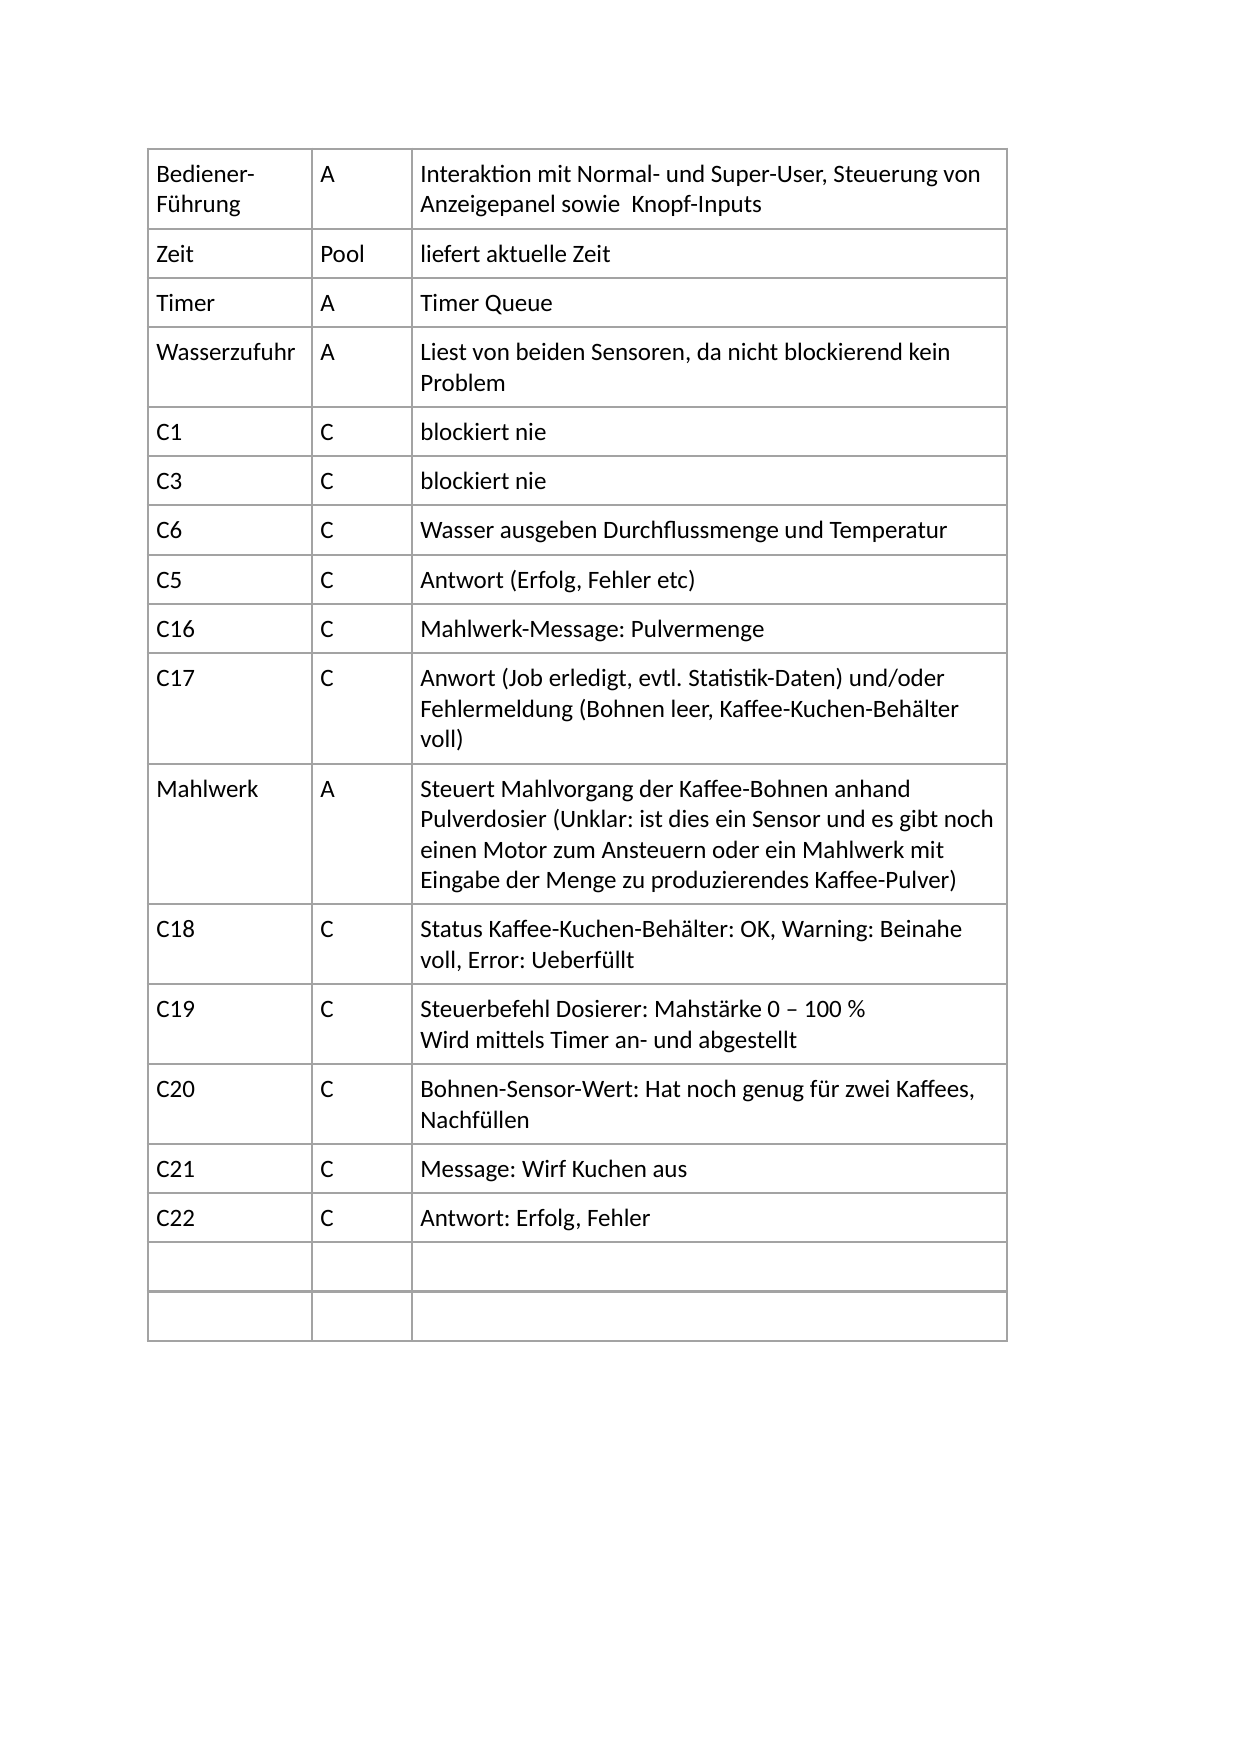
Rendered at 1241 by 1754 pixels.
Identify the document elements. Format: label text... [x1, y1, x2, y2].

table_cell A [313, 279, 411, 326]
table_cell blockiert nie [413, 457, 1006, 504]
table_cell C21 [149, 1145, 311, 1192]
table_cell [413, 1243, 1006, 1290]
table_cell Wasser ausgeben Durchflussmenge und Temperatur [413, 506, 1006, 553]
table_cell C [313, 654, 411, 762]
table_cell Timer Queue [413, 279, 1006, 326]
table_header Bediener-Führung [149, 150, 311, 227]
table_cell C5 [149, 556, 311, 603]
table_cell C22 [149, 1194, 311, 1241]
table_cell C [313, 905, 411, 983]
table_cell C18 [149, 905, 311, 983]
table_header A [313, 150, 411, 227]
table_cell blockiert nie [413, 408, 1006, 455]
table_cell C19 [149, 985, 311, 1063]
table_cell C [313, 1145, 411, 1192]
table_cell Timer [149, 279, 311, 326]
table_cell Zeit [149, 230, 311, 277]
table_cell Steuerbefehl Dosierer: Mahstärke 0 – 100 % Wird mittels Timer an- und abgestellt [413, 985, 1006, 1063]
table_cell Antwort (Erfolg, Fehler etc) [413, 556, 1006, 603]
table_cell Message: Wirf Kuchen aus [413, 1145, 1006, 1192]
table_cell C [313, 985, 411, 1063]
table_cell C [313, 408, 411, 455]
table_header Interaktion mit Normal- und Super-User, Steuerung von Anzeigepanel sowie Knopf-Inputs [413, 150, 1006, 227]
table_cell Steuert Mahlvorgang der Kaffee-Bohnen anhand Pulverdosier (Unklar: ist dies ein Sensor und es gibt noch einen Motor zum Ansteuern oder ein Mahlwerk mit Eingabe der Menge zu produzierendes Kaffee-Pulver) [413, 765, 1006, 903]
table_cell Mahlwerk-Message: Pulvermenge [413, 605, 1006, 652]
table_cell [149, 1243, 311, 1290]
table_cell Antwort: Erfolg, Fehler [413, 1194, 1006, 1241]
table_cell C20 [149, 1065, 311, 1143]
table_cell C [313, 1194, 411, 1241]
table_cell Status Kaffee-Kuchen-Behälter: OK, Warning: Beinahe voll, Error: Ueberfüllt [413, 905, 1006, 983]
table_cell C16 [149, 605, 311, 652]
table_cell [413, 1293, 1006, 1340]
table_cell Liest von beiden Sensoren, da nicht blockierend kein Problem [413, 328, 1006, 406]
table_cell C3 [149, 457, 311, 504]
table_cell [149, 1293, 311, 1340]
table_cell C [313, 506, 411, 553]
table_cell C6 [149, 506, 311, 553]
table_cell C [313, 605, 411, 652]
table_cell Bohnen-Sensor-Wert: Hat noch genug für zwei Kaffees, Nachfüllen [413, 1065, 1006, 1143]
table_cell A [313, 765, 411, 903]
table_cell C1 [149, 408, 311, 455]
table_cell C [313, 1065, 411, 1143]
table_cell [313, 1243, 411, 1290]
table_cell C [313, 556, 411, 603]
table_cell A [313, 328, 411, 406]
table_cell Anwort (Job erledigt, evtl. Statistik-Daten) und/oder Fehlermeldung (Bohnen leer, Kaffee-Kuchen-Behälter voll) [413, 654, 1006, 762]
table_cell C17 [149, 654, 311, 762]
table_cell [313, 1293, 411, 1340]
table_cell Mahlwerk [149, 765, 311, 903]
table_cell Wasserzufuhr [149, 328, 311, 406]
table_cell liefert aktuelle Zeit [413, 230, 1006, 277]
table_cell Pool [313, 230, 411, 277]
table_cell C [313, 457, 411, 504]
